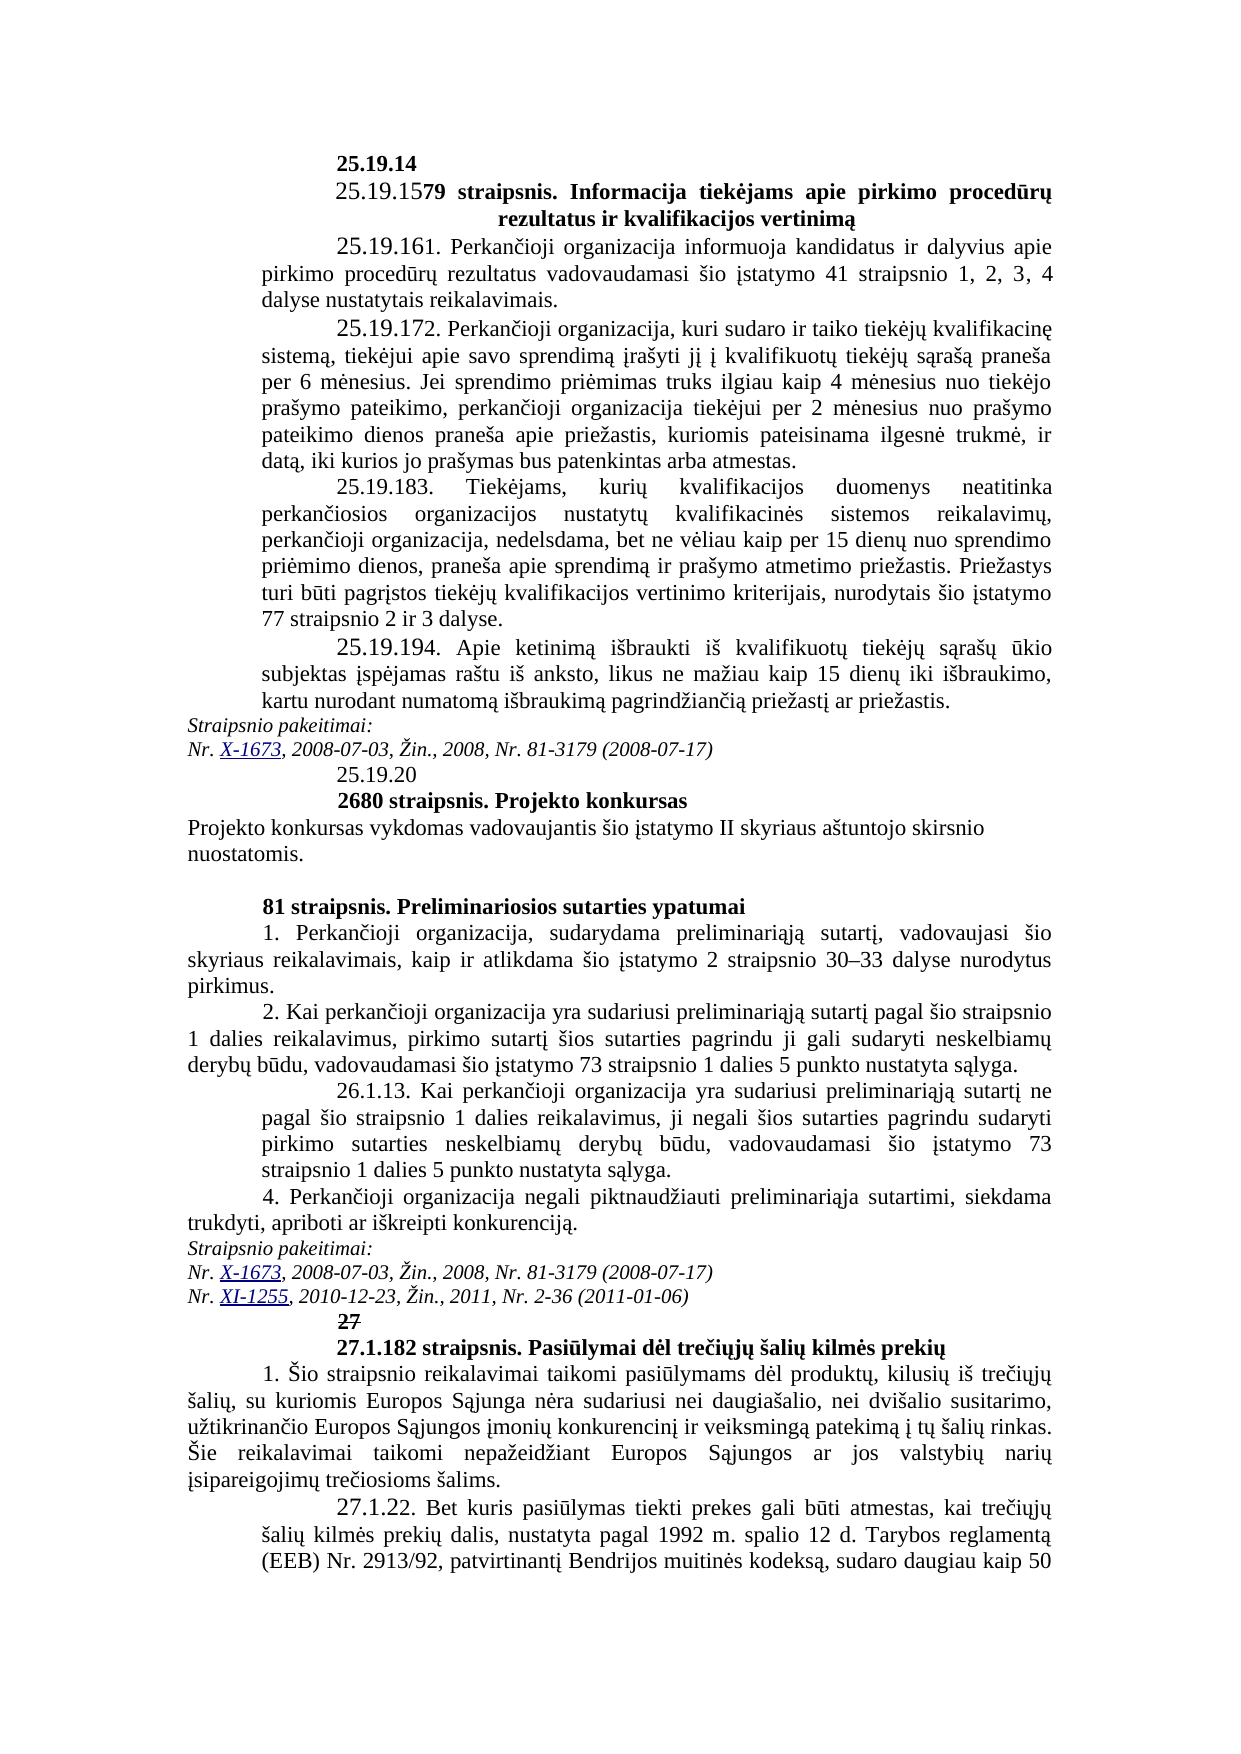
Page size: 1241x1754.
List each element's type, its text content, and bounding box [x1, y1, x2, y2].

subtitle 4. Apie ketinimą išbraukti iš kvalifikuotų tiekėjų sąrašų ūkio subjektas įspėjamas raštu iš anksto, likus ne mažiau kaip 15 dienų iki išbraukimo, kartu nurodant numatomą išbraukimą pagrindžiančią priežastį ar priežastis. [187, 632, 1053, 713]
text 2. Kai perkančioji organizacija yra sudariusi preliminariąją sutartį pagal šio straipsnio 1 dalies reikalavimus, pirkimo sutartį šios sutarties pagrindu ji gali sudaryti neskelbiamų derybų būdu, vadovaudamasi šio įstatymo 73 straipsnio 1 dalies 5 punkto nustatyta sąlyga. [187, 998, 1053, 1077]
subtitle 3. Kai perkančioji organizacija yra sudariusi preliminariąją sutartį ne pagal šio straipsnio 1 dalies reikalavimus, ji negali šios sutarties pagrindu sudaryti pirkimo sutarties neskelbiamų derybų būdu, vadovaudamasi šio įstatymo 73 straipsnio 1 dalies 5 punkto nustatyta sąlyga. [187, 1077, 1053, 1183]
text Straipsnio pakeitimai: [187, 713, 1053, 737]
subtitle 3. Tiekėjams, kurių kvalifikacijos duomenys neatitinka perkančiosios organizacijos nustatytų kvalifikacinės sistemos reikalavimų, perkančioji organizacija, nedelsdama, bet ne vėliau kaip per 15 dienų nuo sprendimo priėmimo dienos, praneša apie sprendimą ir prašymo atmetimo priežastis. Priežastys turi būti pagrįstos tiekėjų kvalifikacijos vertinimo kriterijais, nurodytais šio įstatymo 77 straipsnio 2 ir 3 dalyse. [187, 473, 1053, 632]
subtitle 82 straipsnis. Pasiūlymai dėl trečiųjų šalių kilmės prekių [187, 1334, 1053, 1360]
text Nr. X-1673, 2008-07-03, Žin., 2008, Nr. 81-3179 (2008-07-17) [187, 737, 1053, 761]
text 81 straipsnis. Preliminariosios sutarties ypatumai [187, 893, 1053, 919]
text Nr. XI-1255, 2010-12-23, Žin., 2011, Nr. 2-36 (2011-01-06) [187, 1284, 1053, 1308]
text Nr. X-1673, 2008-07-03, Žin., 2008, Nr. 81-3179 (2008-07-17) [187, 1259, 1053, 1284]
subtitle 2. Perkančioji organizacija, kuri sudaro ir taiko tiekėjų kvalifikacinę sistemą, tiekėjui apie savo sprendimą įrašyti jį į kvalifikuotų tiekėjų sąrašą praneša per 6 mėnesius. Jei sprendimo priėmimas truks ilgiau kaip 4 mėnesius nuo tiekėjo prašymo pateikimo, perkančioji organizacija tiekėjui per 2 mėnesius nuo prašymo pateikimo dienos praneša apie priežastis, kuriomis pateisinama ilgesnė trukmė, ir datą, iki kurios jo prašymas bus patenkintas arba atmestas. [187, 313, 1053, 473]
text Projekto konkursas vykdomas vadovaujantis šio įstatymo II skyriaus aštuntojo skirsnio nuostatomis. [187, 814, 1053, 867]
text 1. Perkančioji organizacija, sudarydama preliminariąją sutartį, vadovaujasi šio skyriaus reikalavimais, kaip ir atlikdama šio įstatymo 2 straipsnio 30–33 dalyse nurodytus pirkimus. [187, 919, 1053, 998]
text 4. Perkančioji organizacija negali piktnaudžiauti preliminariąja sutartimi, siekdama trukdyti, apriboti ar iškreipti konkurenciją. [187, 1183, 1053, 1236]
subtitle 80 straipsnis. Projekto konkursas [187, 787, 1053, 814]
subtitle 1. Perkančioji organizacija informuoja kandidatus ir dalyvius apie pirkimo procedūrų rezultatus vadovaudamasi šio įstatymo 41 straipsnio 1, 2, 3, 4 dalyse nustatytais reikalavimais. [187, 231, 1053, 313]
text 1. Šio straipsnio reikalavimai taikomi pasiūlymams dėl produktų, kilusių iš trečiųjų šalių, su kuriomis Europos Sąjunga nėra sudariusi nei daugiašalio, nei dvišalio susitarimo, užtikrinančio Europos Sąjungos įmonių konkurencinį ir veiksmingą patekimą į tų šalių rinkas. Šie reikalavimai taikomi nepažeidžiant Europos Sąjungos ar jos valstybių narių įsipareigojimų trečiosioms šalims. [187, 1360, 1053, 1492]
subtitle 2. Bet kuris pasiūlymas tiekti prekes gali būti atmestas, kai trečiųjų šalių kilmės prekių dalis, nustatyta pagal 1992 m. spalio 12 d. Tarybos reglamentą (EEB) Nr. 2913/92, patvirtinantį Bendrijos muitinės kodeksą, sudaro daugiau kaip 50 [187, 1492, 1053, 1574]
text Straipsnio pakeitimai: [187, 1236, 1053, 1259]
subtitle 79 straipsnis. Informacija tiekėjams apie pirkimo procedūrų rezultatus ir kvalifikacijos vertinimą [261, 176, 1053, 231]
